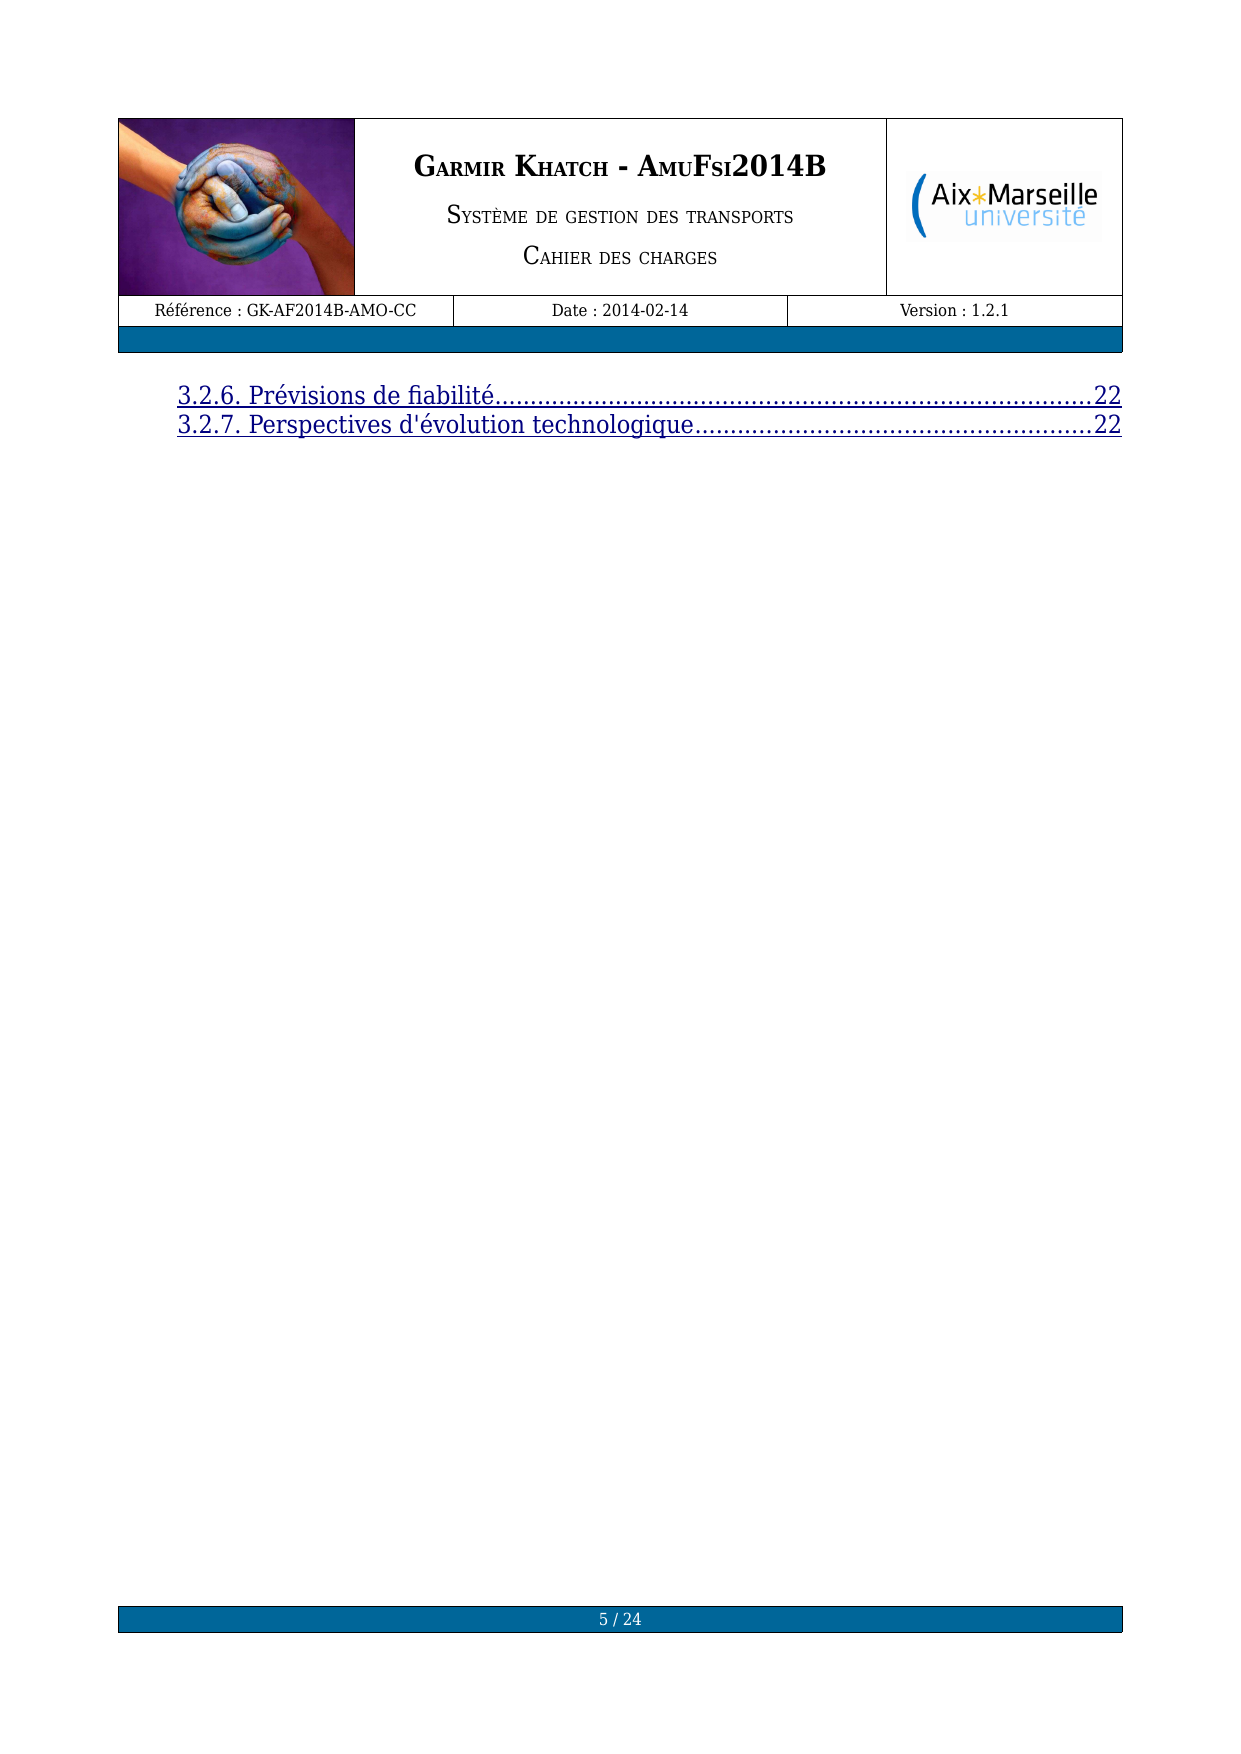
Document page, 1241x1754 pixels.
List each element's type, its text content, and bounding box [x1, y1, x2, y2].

picture [119, 119, 354, 295]
picture [887, 126, 1122, 288]
text 3.2.7. Perspectives d'évolution technologique 22 [177, 410, 1122, 436]
text 3.2.6. Prévisions de fiabilité 22 [177, 381, 1122, 406]
